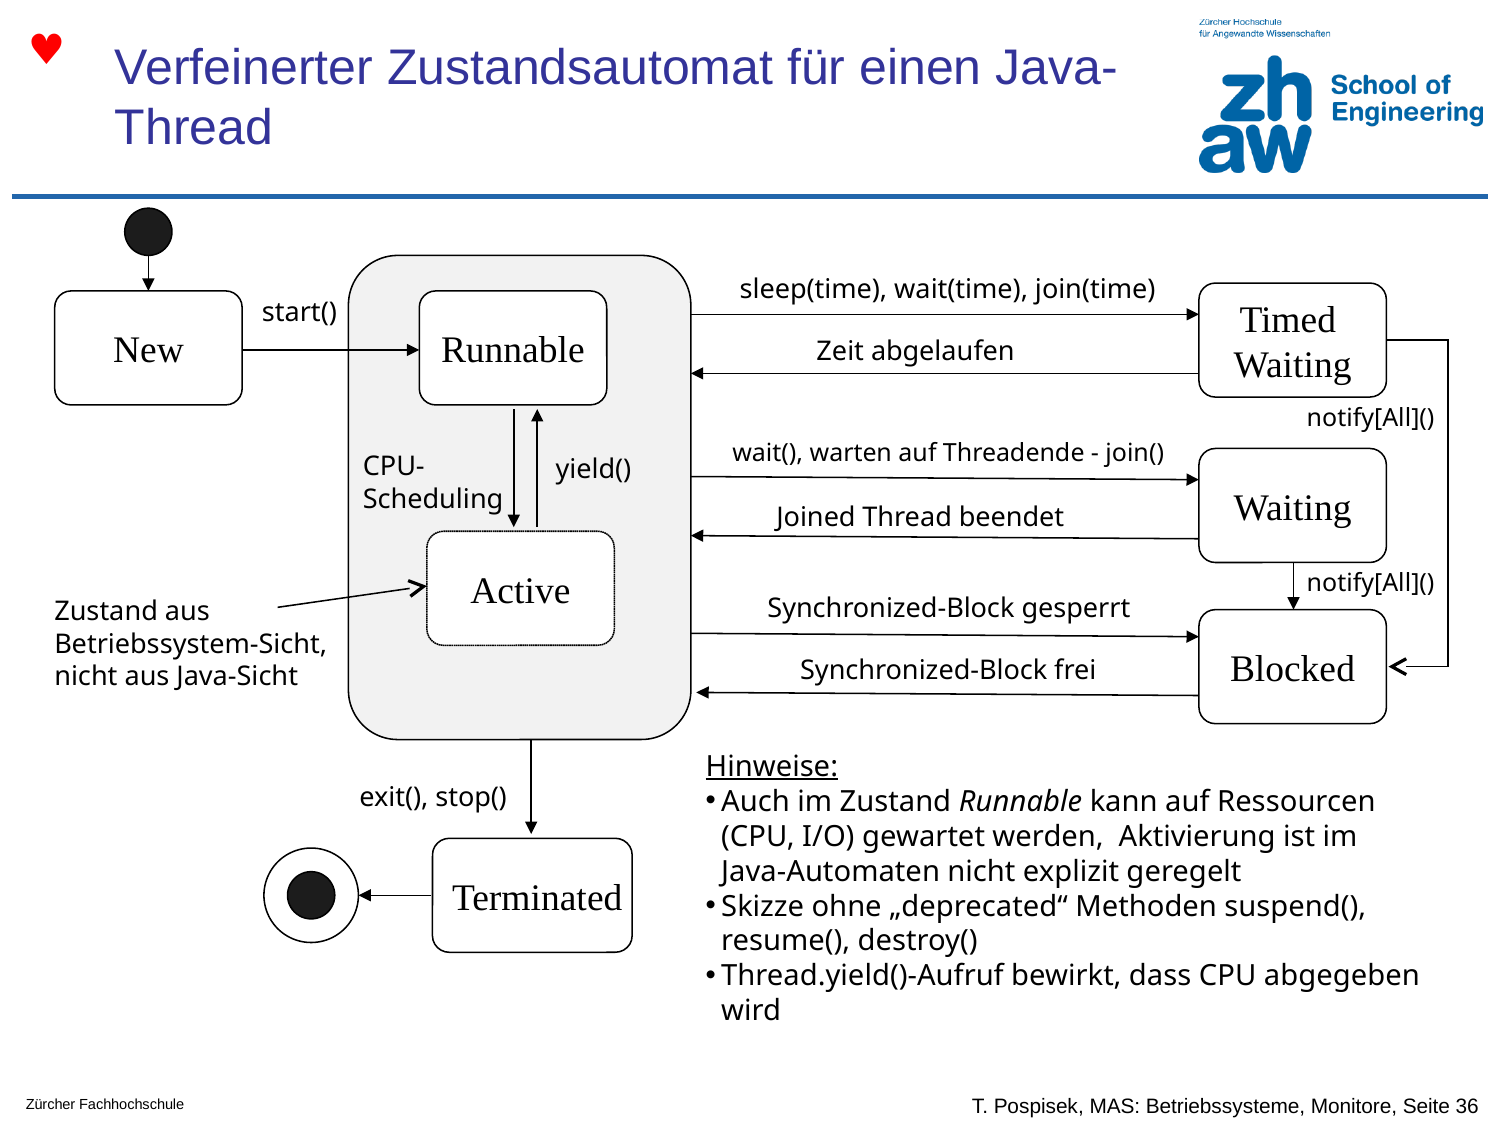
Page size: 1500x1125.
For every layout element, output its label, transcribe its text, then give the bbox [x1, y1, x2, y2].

text_box notify[All]() [1291, 394, 1450, 440]
text_box Runnable [419, 290, 607, 405]
text_box Active [426, 531, 615, 646]
text_box start() [247, 287, 352, 335]
text_box wait(), warten auf Threadende - join() [717, 429, 1187, 475]
text_box New [54, 290, 243, 405]
text_box [348, 255, 691, 740]
text_box Terminated [432, 838, 633, 953]
text_box CPU- Scheduling [348, 441, 519, 521]
text_box Synchronized-Block frei [785, 645, 1158, 693]
text_box yield() [540, 444, 647, 492]
text_box sleep(time), wait(time), join(time) [724, 263, 1170, 312]
text_box Zustand aus Betriebssystem-Sicht, nicht aus Java-Sicht [39, 586, 350, 699]
text_box Timed Waiting [1198, 283, 1387, 398]
text_box [124, 208, 172, 256]
text_box Joined Thread beendet [761, 491, 1140, 539]
text_box Synchronized-Block gesperrt [752, 582, 1146, 631]
text_box Hinweise: Auch im Zustand Runnable kann auf Ressourcen (CPU, I/O) gewartet werden, Aktivierung ist im Java-Automaten nicht explizit geregelt Skizze ohne „deprecated“ Methoden suspend(), resume(), destroy() Thread.yield()-Aufruf bewirkt, dass CPU abgegeben wird [690, 739, 1442, 1035]
text_box Blocked [1198, 609, 1387, 724]
picture [1199, 19, 1483, 173]
text_box Zeit abgelaufen [801, 326, 1030, 374]
text_box [263, 848, 359, 943]
title Verfeinerter Zustandsautomat für einen Java-Thread [99, 50, 1158, 163]
text_box exit(), stop() [344, 772, 522, 820]
text_box notify[All]() [1291, 559, 1447, 605]
text_box ♥️ [13, 12, 95, 76]
text_box Waiting [1198, 448, 1387, 563]
